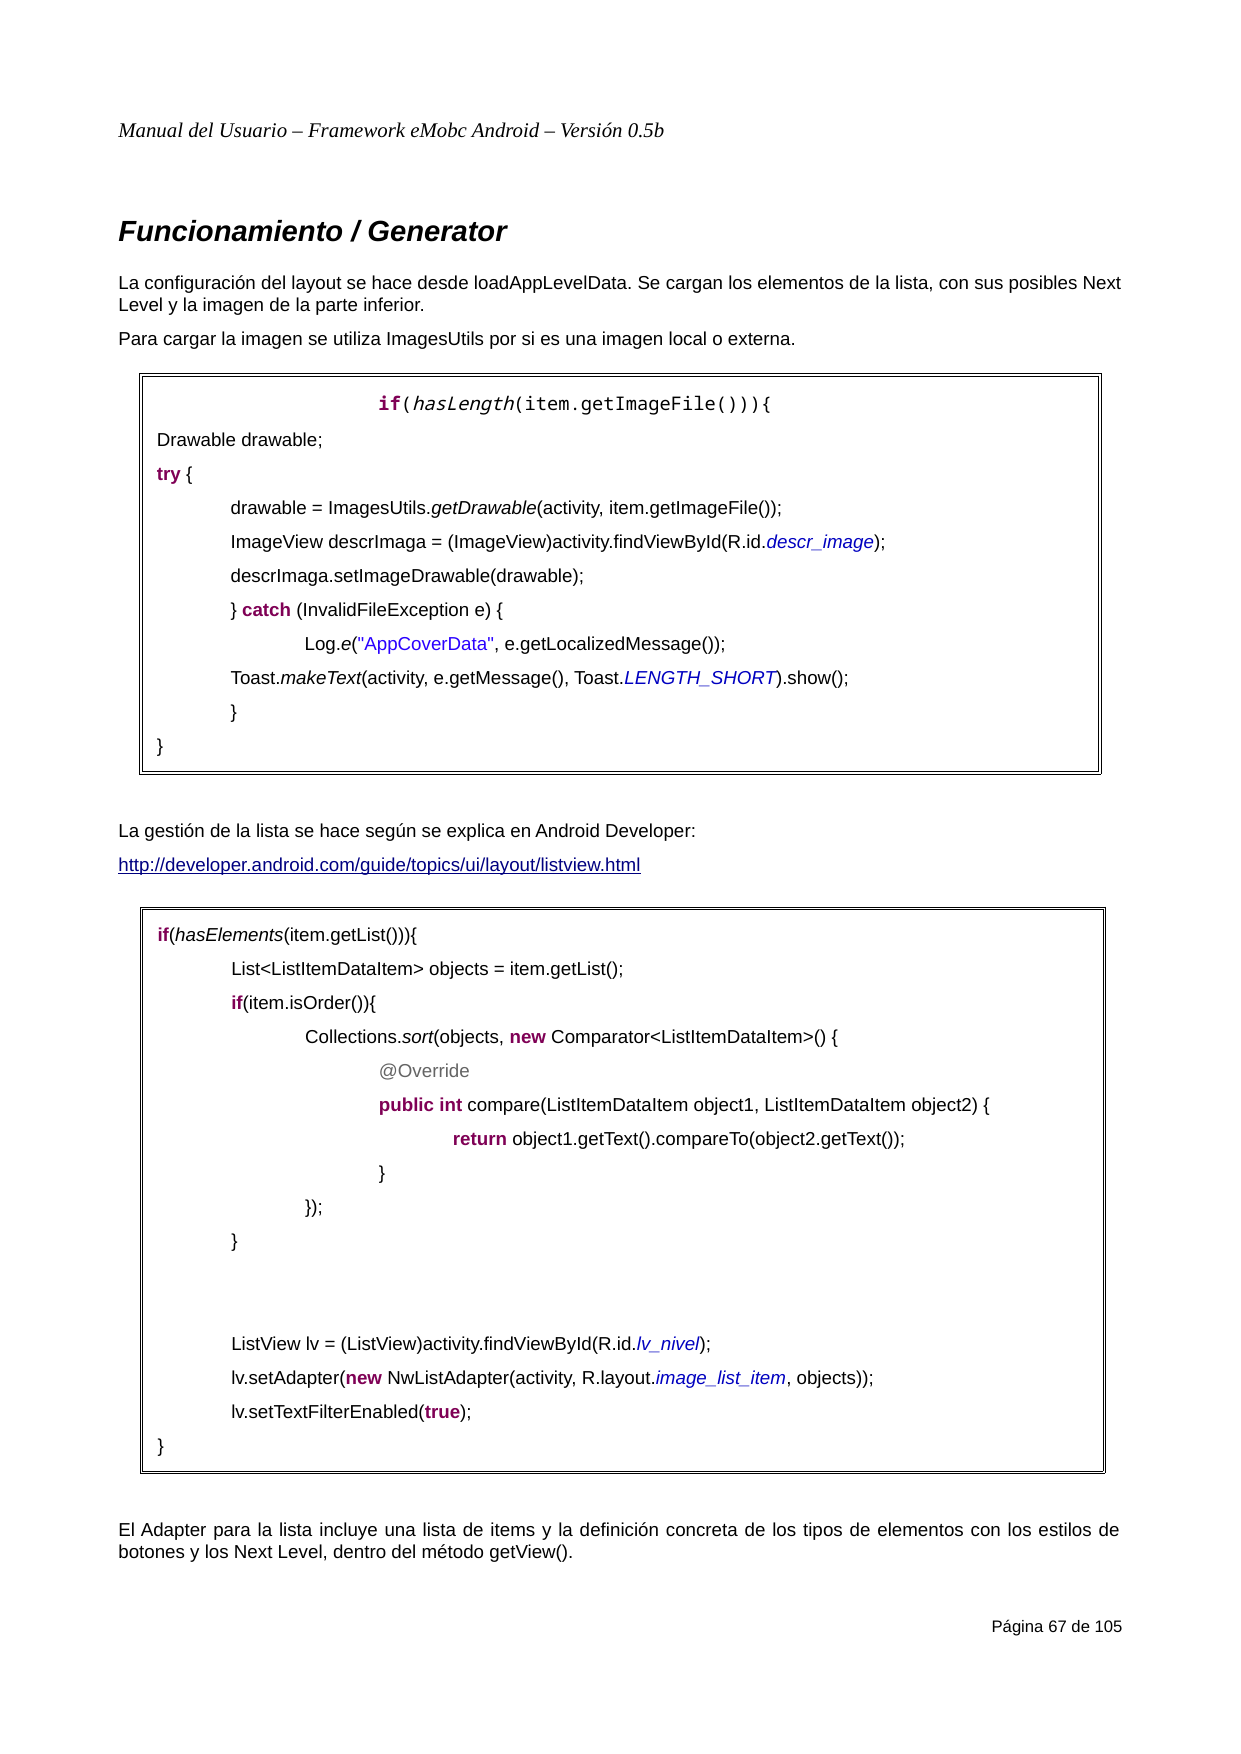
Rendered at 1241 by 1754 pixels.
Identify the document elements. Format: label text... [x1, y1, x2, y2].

text lv.setTextFilterEnabled(true); [157, 1401, 1088, 1422]
text if(item.isOrder()){ [157, 992, 1088, 1013]
text ListView lv = (ListView)activity.findViewById(R.id.lv_nivel); [157, 1332, 1088, 1354]
text ImageView descrImaga = (ImageView)activity.findViewById(R.id.descr_image); [157, 531, 1084, 552]
subtitle Funcionamiento / Generator [118, 214, 1122, 248]
text drawable = ImagesUtils.getDrawable(activity, item.getImageFile()); [157, 497, 1084, 518]
text } [157, 735, 1084, 757]
text try { [157, 463, 1084, 484]
text El Adapter para la lista incluye una lista de items y la definición concreta de los tipos de elementos con los estilos de botones y los Next Level, dentro del método getView(). [118, 1519, 1122, 1562]
text Para cargar la imagen se utiliza ImagesUtils por si es una imagen local o externa. [118, 327, 1122, 349]
text } [157, 701, 1084, 723]
text if(hasElements(item.getList())){ [157, 924, 1088, 945]
text La configuración del layout se hace desde loadAppLevelData. Se cargan los elementos de la lista, con sus posibles Next Level y la imagen de la parte inferior. [118, 272, 1122, 315]
text List<ListItemDataItem> objects = item.getList(); [157, 958, 1088, 979]
text return object1.getText().compareTo(object2.getText()); [157, 1128, 1088, 1149]
text public int compare(ListItemDataItem object1, ListItemDataItem object2) { [157, 1094, 1088, 1116]
text @Override [157, 1060, 1088, 1081]
text if(hasLength(item.getImageFile())){ [157, 391, 1084, 416]
text Collections.sort(objects, new Comparator<ListItemDataItem>() { [157, 1026, 1088, 1047]
text } [157, 1434, 1088, 1456]
text }); [157, 1196, 1088, 1218]
text Drawable drawable; [157, 428, 1084, 450]
text lv.setAdapter(new NwListAdapter(activity, R.layout.image_list_item, objects)); [157, 1366, 1088, 1388]
text Log.e("AppCoverData", e.getLocalizedMessage()); [157, 633, 1084, 654]
text } catch (InvalidFileException e) { [157, 599, 1084, 620]
text } [157, 1230, 1088, 1252]
text } [157, 1162, 1088, 1184]
text descrImaga.setImageDrawable(drawable); [157, 565, 1084, 586]
text Toast.makeText(activity, e.getMessage(), Toast.LENGTH_SHORT).show(); [157, 667, 1084, 688]
text La gestión de la lista se hace según se explica en Android Developer: [118, 820, 1122, 841]
text http://developer.android.com/guide/topics/ui/layout/listview.html [118, 854, 1122, 875]
